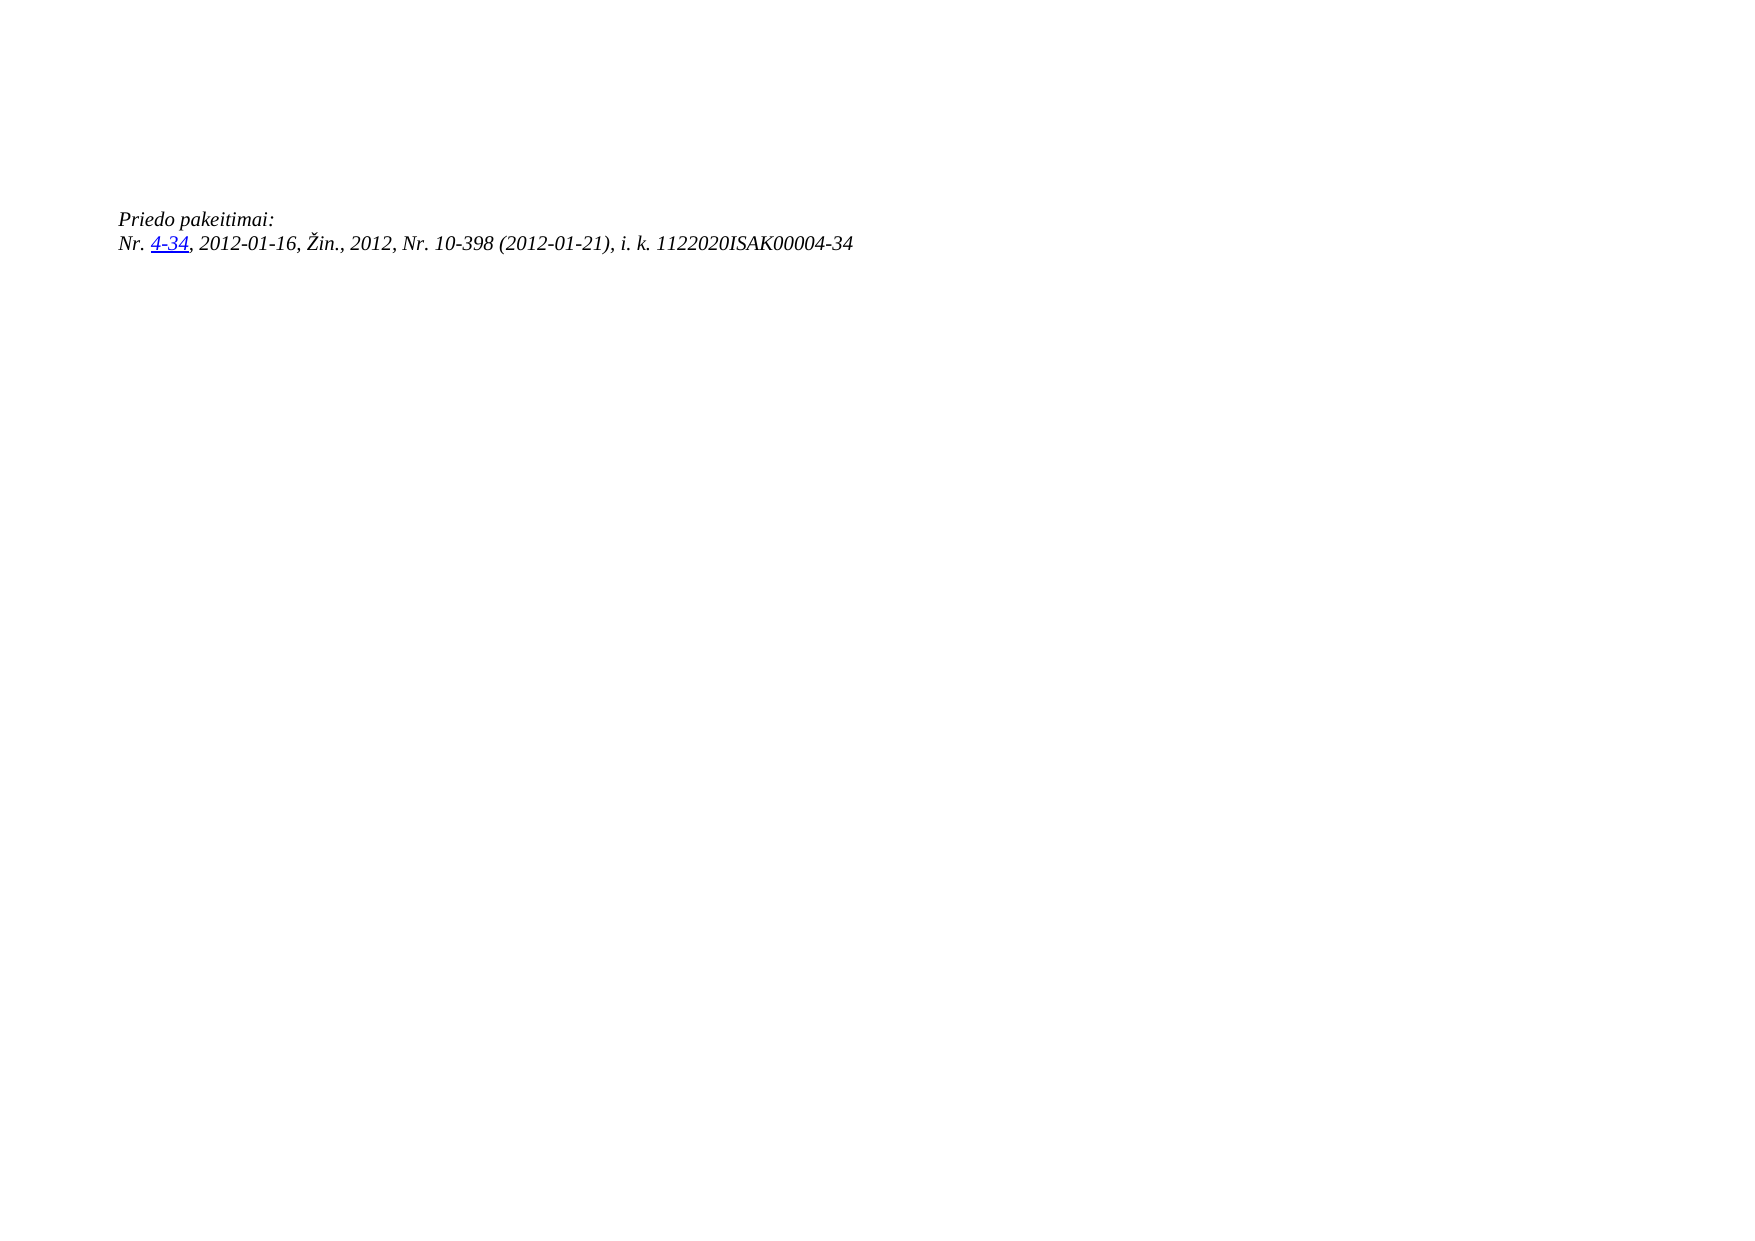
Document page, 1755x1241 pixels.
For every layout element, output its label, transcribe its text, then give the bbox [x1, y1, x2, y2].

text Priedo pakeitimai: [118, 207, 1636, 231]
text Nr. 4-34, 2012-01-16, Žin., 2012, Nr. 10-398 (2012-01-21), i. k. 1122020ISAK00004-34 [118, 231, 1636, 255]
